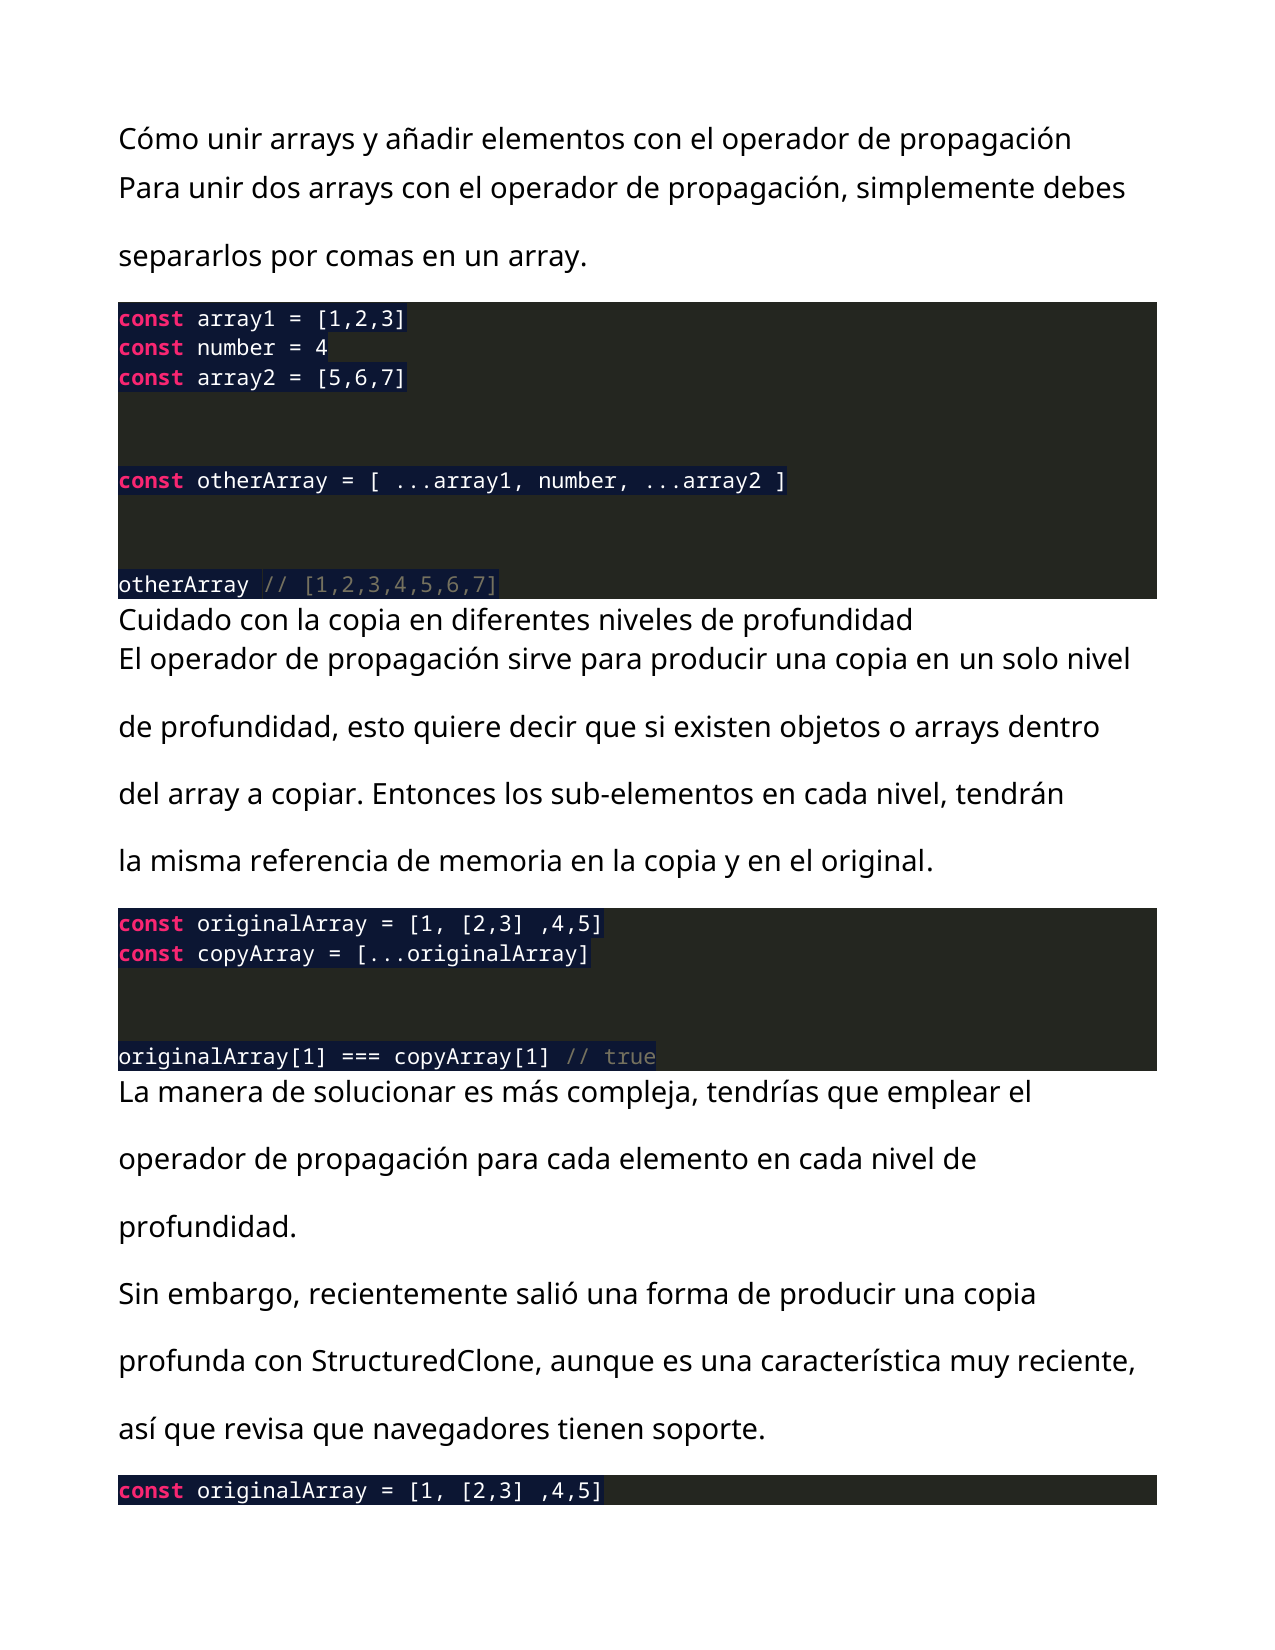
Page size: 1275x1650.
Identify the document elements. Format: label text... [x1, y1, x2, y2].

subtitle Cómo unir arrays y añadir elementos con el operador de propagación [118, 118, 1157, 158]
text otherArray // [1,2,3,4,5,6,7] [118, 569, 1157, 599]
text const copyArray = [...originalArray] [118, 938, 1157, 968]
text const otherArray = [ ...array1, number, ...array2 ] [118, 466, 1157, 495]
text Para unir dos arrays con el operador de propagación, simplemente debes separarlos por comas en un array. [118, 168, 1157, 275]
text const number = 4 [118, 332, 1157, 362]
text La manera de solucionar es más compleja, tendrías que emplear el operador de propagación para cada elemento en cada nivel de profundidad. [118, 1071, 1157, 1246]
subtitle Cuidado con la copia en diferentes niveles de profundidad [118, 599, 1157, 638]
text originalArray[1] === copyArray[1] // true [118, 1041, 1157, 1071]
text El operador de propagación sirve para producir una copia en un solo nivel de profundidad, esto quiere decir que si existen objetos o arrays dentro del array a copiar. Entonces los sub-elementos en cada nivel, tendrán la misma referencia de memoria en la copia y en el original. [118, 638, 1157, 880]
text const originalArray = [1, [2,3] ,4,5] [118, 908, 1157, 938]
text const array2 = [5,6,7] [118, 362, 1157, 392]
text const array1 = [1,2,3] [118, 302, 1157, 332]
text Sin embargo, recientemente salió una forma de producir una copia profunda con StructuredClone, aunque es una característica muy reciente, así que revisa que navegadores tienen soporte. [118, 1273, 1157, 1448]
text const originalArray = [1, [2,3] ,4,5] [118, 1475, 1157, 1505]
